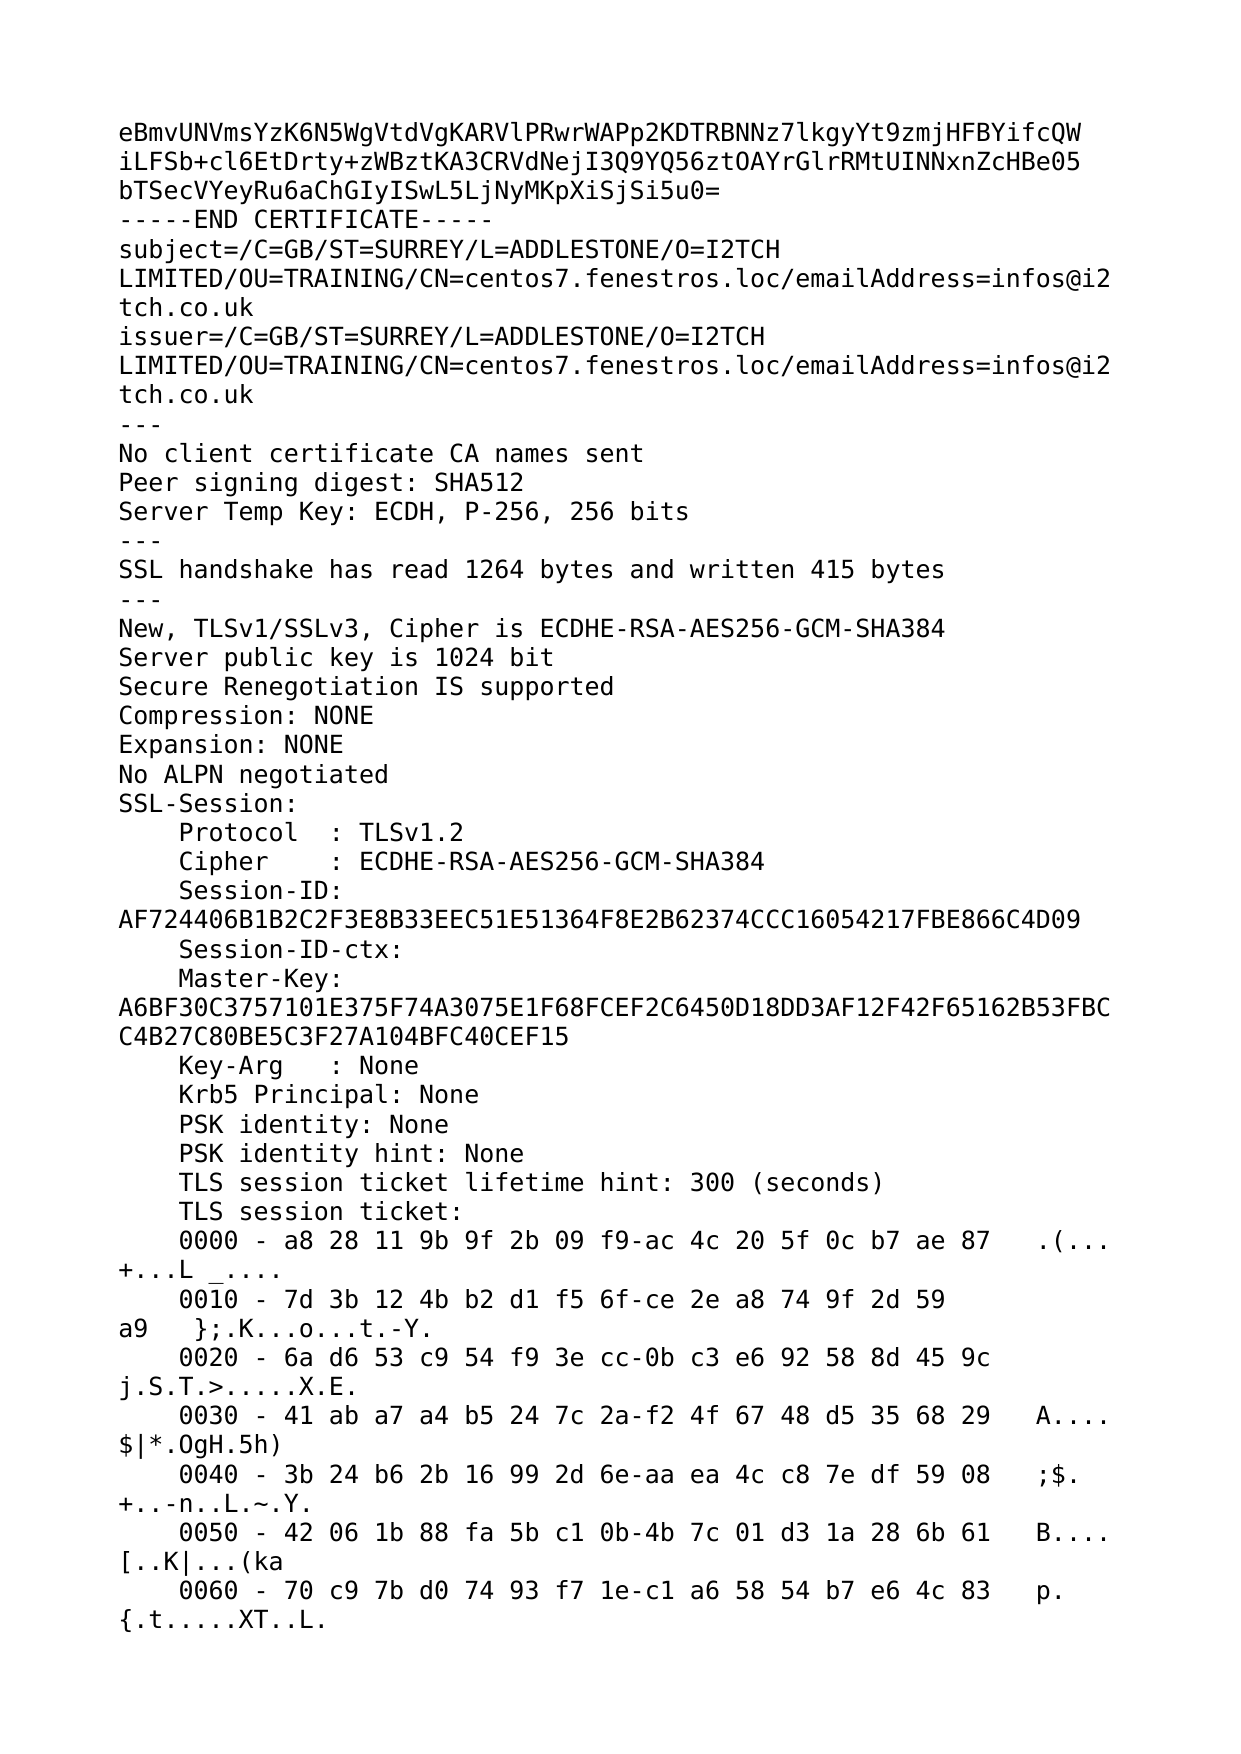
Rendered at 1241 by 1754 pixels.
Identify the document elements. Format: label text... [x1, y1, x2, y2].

text eBmvUNVmsYzK6N5WgVtdVgKARVlPRwrWAPp2KDTRBNNz7lkgyYt9zmjHFBYifcQW iLFSb+cl6EtDrty+zWBztKA3CRVdNejI3Q9YQ56ztOAYrGlrRMtUINNxnZcHBe05 bTSecVYeyRu6aChGIyISwL5LjNyMKpXiSjSi5u0= -----END CERTIFICATE----- subject=/C=GB/ST=SURREY/L=ADDLESTONE/O=I2TCH LIMITED/OU=TRAINING/CN=centos7.fenestros.loc/emailAddress=infos@i2tch.co.uk issuer=/C=GB/ST=SURREY/L=ADDLESTONE/O=I2TCH LIMITED/OU=TRAINING/CN=centos7.fenestros.loc/emailAddress=infos@i2tch.co.uk --- No client certificate CA names sent Peer signing digest: SHA512 Server Temp Key: ECDH, P-256, 256 bits --- SSL handshake has read 1264 bytes and written 415 bytes --- New, TLSv1/SSLv3, Cipher is ECDHE-RSA-AES256-GCM-SHA384 Server public key is 1024 bit Secure Renegotiation IS supported Compression: NONE Expansion: NONE No ALPN negotiated SSL-Session: Protocol : TLSv1.2 Cipher : ECDHE-RSA-AES256-GCM-SHA384 Session-ID: AF724406B1B2C2F3E8B33EEC51E51364F8E2B62374CCC16054217FBE866C4D09 Session-ID-ctx: Master-Key: A6BF30C3757101E375F74A3075E1F68FCEF2C6450D18DD3AF12F42F65162B53FBCC4B27C80BE5C3F27A104BFC40CEF15 Key-Arg : None Krb5 Principal: None PSK identity: None PSK identity hint: None TLS session ticket lifetime hint: 300 (seconds) TLS session ticket: 0000 - a8 28 11 9b 9f 2b 09 f9-ac 4c 20 5f 0c b7 ae 87 .(...+...L _.... 0010 - 7d 3b 12 4b b2 d1 f5 6f-ce 2e a8 74 9f 2d 59 a9 };.K...o...t.-Y. 0020 - 6a d6 53 c9 54 f9 3e cc-0b c3 e6 92 58 8d 45 9c j.S.T.>.....X.E. 0030 - 41 ab a7 a4 b5 24 7c 2a-f2 4f 67 48 d5 35 68 29 A....$|*.OgH.5h) 0040 - 3b 24 b6 2b 16 99 2d 6e-aa ea 4c c8 7e df 59 08 ;$.+..-n..L.~.Y. 0050 - 42 06 1b 88 fa 5b c1 0b-4b 7c 01 d3 1a 28 6b 61 B....[..K|...(ka 0060 - 70 c9 7b d0 74 93 f7 1e-c1 a6 58 54 b7 e6 4c 83 p.{.t.....XT..L. [118, 118, 1122, 1635]
